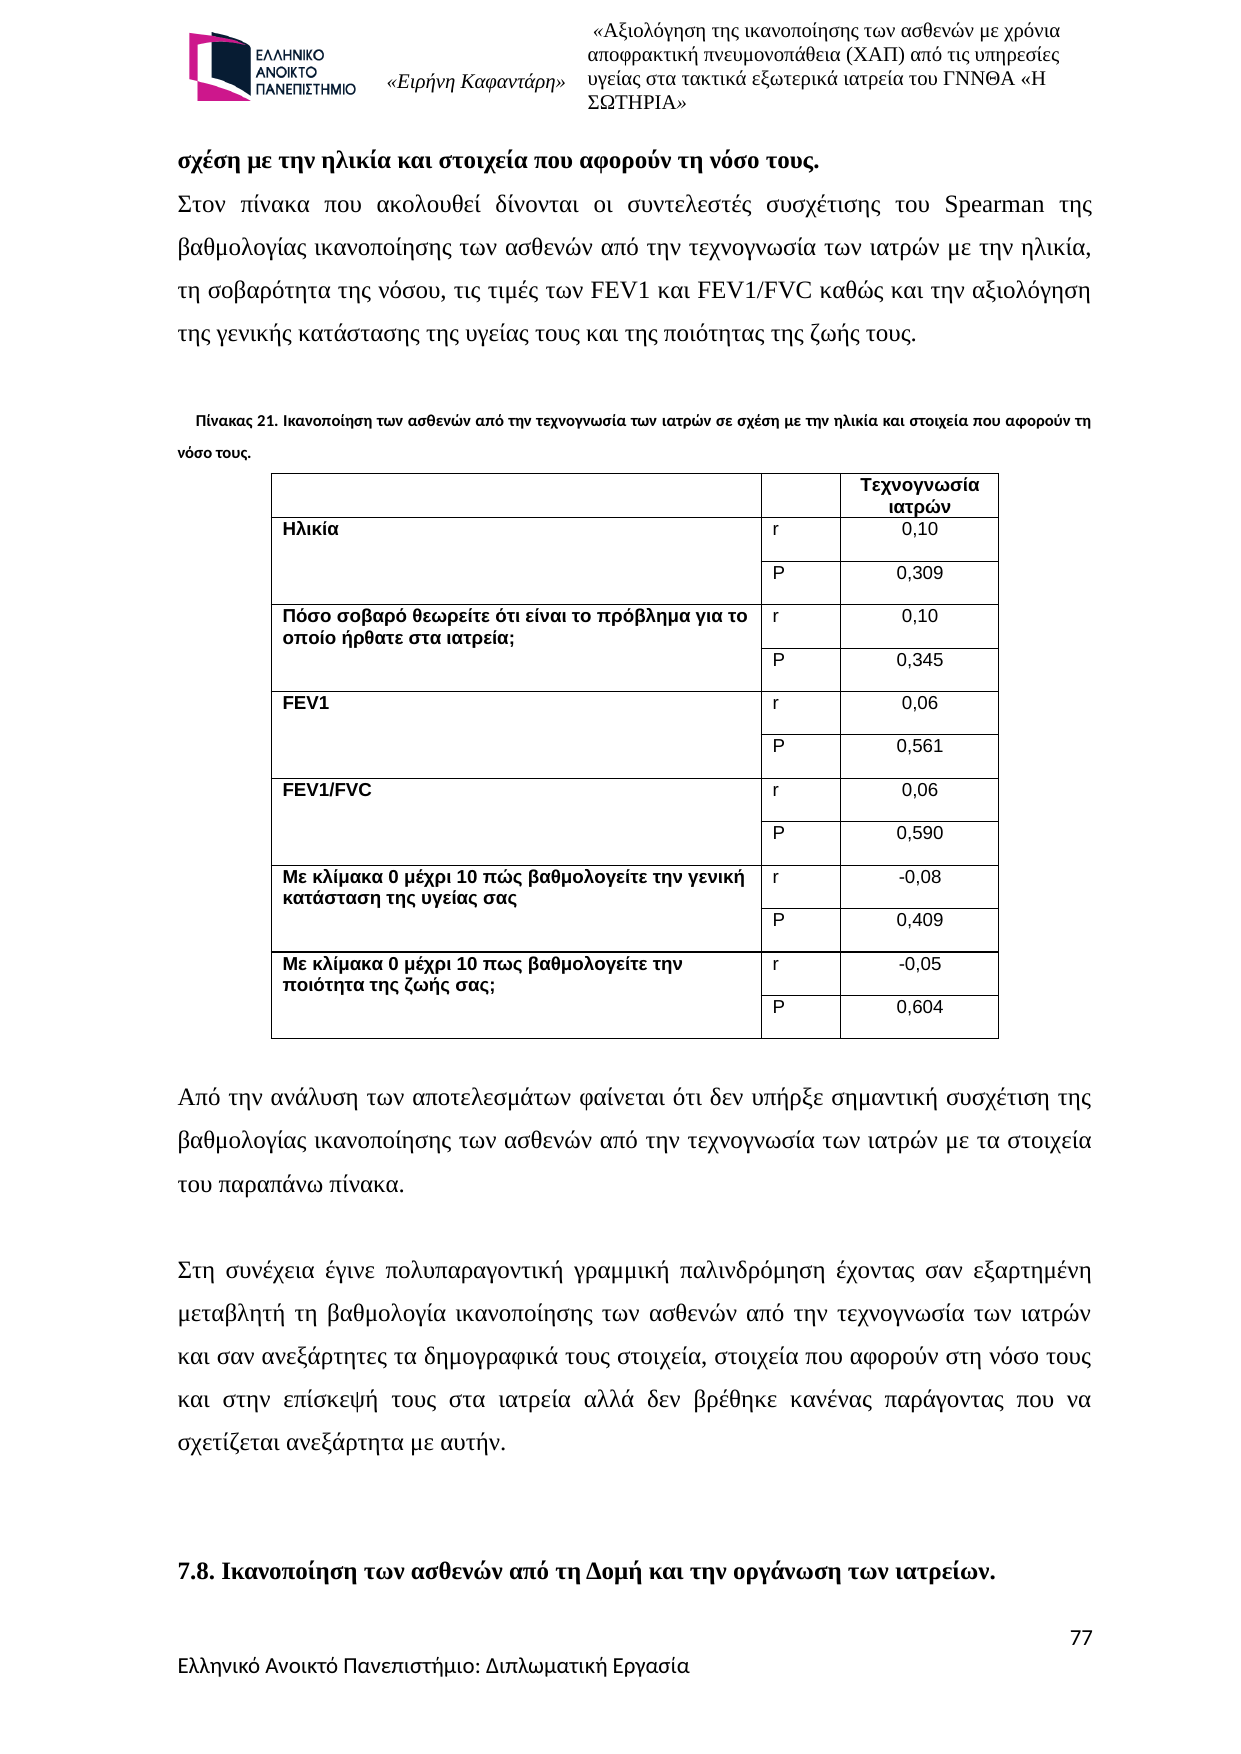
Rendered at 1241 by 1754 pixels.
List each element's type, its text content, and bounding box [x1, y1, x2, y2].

table_cell 0,10 [841, 605, 998, 647]
table_cell r [762, 866, 840, 908]
table_header [762, 474, 840, 517]
table_cell 0,345 [841, 649, 998, 691]
table_cell FEV1 [272, 692, 761, 778]
table_cell r [762, 692, 840, 734]
table_cell 0,06 [841, 692, 998, 734]
text Στη συνέχεια έγινε πολυπαραγοντική γραμμική παλινδρόμηση έχοντας σαν εξαρτημένη μεταβλητή τη βαθμολογία ικανοποίησης των ασθενών από την τεχνογνωσία των ιατρών και σαν ανεξάρτητες τα δημογραφικά τους στοιχεία, στοιχεία που αφορούν στη νόσο τους και στην επίσκεψή τους στα ιατρεία αλλά δεν βρέθηκε κανένας παράγοντας που να σχετίζεται ανεξάρτητα με αυτήν. [177, 1255, 1093, 1456]
table_cell P [762, 735, 840, 778]
table_cell 0,10 [841, 518, 998, 561]
table_cell r [762, 605, 840, 647]
table_cell -0,05 [841, 953, 998, 995]
table_cell 0,409 [841, 909, 998, 951]
table_cell Με κλίμακα 0 μέχρι 10 πώς βαθμολογείτε την γενική κατάσταση της υγείας σας [272, 866, 761, 951]
table_cell P [762, 822, 840, 864]
table_cell P [762, 562, 840, 604]
text Πίνακας 21. Ικανοποίηση των ασθενών από την τεχνογνωσία των ιατρών σε σχέση με την ηλικία και στοιχεία που αφορούν τη νόσο τους. [177, 404, 1093, 463]
text 7.8. Ικανοποίηση των ασθενών από τη Δομή και την οργάνωση των ιατρείων. [177, 1556, 1093, 1584]
table_cell P [762, 649, 840, 691]
table_cell Πόσο σοβαρό θεωρείτε ότι είναι το πρόβλημα για το οποίο ήρθατε στα ιατρεία; [272, 605, 761, 691]
text Στον πίνακα που ακολουθεί δίνονται οι συντελεστές συσχέτισης του Spearman της βαθμολογίας ικανοποίησης των ασθενών από την τεχνογνωσία των ιατρών με την ηλικία, τη σοβαρότητα της νόσου, τις τιμές των FEV1 και FEV1/FVC καθώς και την αξιολόγηση της γενικής κατάστασης της υγείας τους και της ποιότητας της ζωής τους. [177, 189, 1093, 347]
table_cell P [762, 909, 840, 951]
table_cell r [762, 953, 840, 995]
table_cell -0,08 [841, 866, 998, 908]
table_cell FEV1/FVC [272, 779, 761, 864]
table_cell 0,561 [841, 735, 998, 778]
table_cell 0,590 [841, 822, 998, 864]
table_cell 0,06 [841, 779, 998, 821]
picture [189, 32, 356, 101]
table_cell 0,309 [841, 562, 998, 604]
text σχέση με την ηλικία και στοιχεία που αφορούν τη νόσο τους. [177, 146, 1093, 174]
table_cell 0,604 [841, 996, 998, 1038]
table_cell Ηλικία [272, 518, 761, 604]
table_cell r [762, 779, 840, 821]
text Από την ανάλυση των αποτελεσμάτων φαίνεται ότι δεν υπήρξε σημαντική συσχέτιση της βαθμολογίας ικανοποίησης των ασθενών από την τεχνογνωσία των ιατρών με τα στοιχεία του παραπάνω πίνακα. [177, 1082, 1093, 1197]
table_cell Με κλίμακα 0 μέχρι 10 πως βαθμολογείτε την ποιότητα της ζωής σας; [272, 953, 761, 1038]
table_cell P [762, 996, 840, 1038]
table_cell r [762, 518, 840, 561]
table_header Τεχνογνωσία ιατρών [841, 474, 998, 517]
table_header [272, 474, 761, 517]
